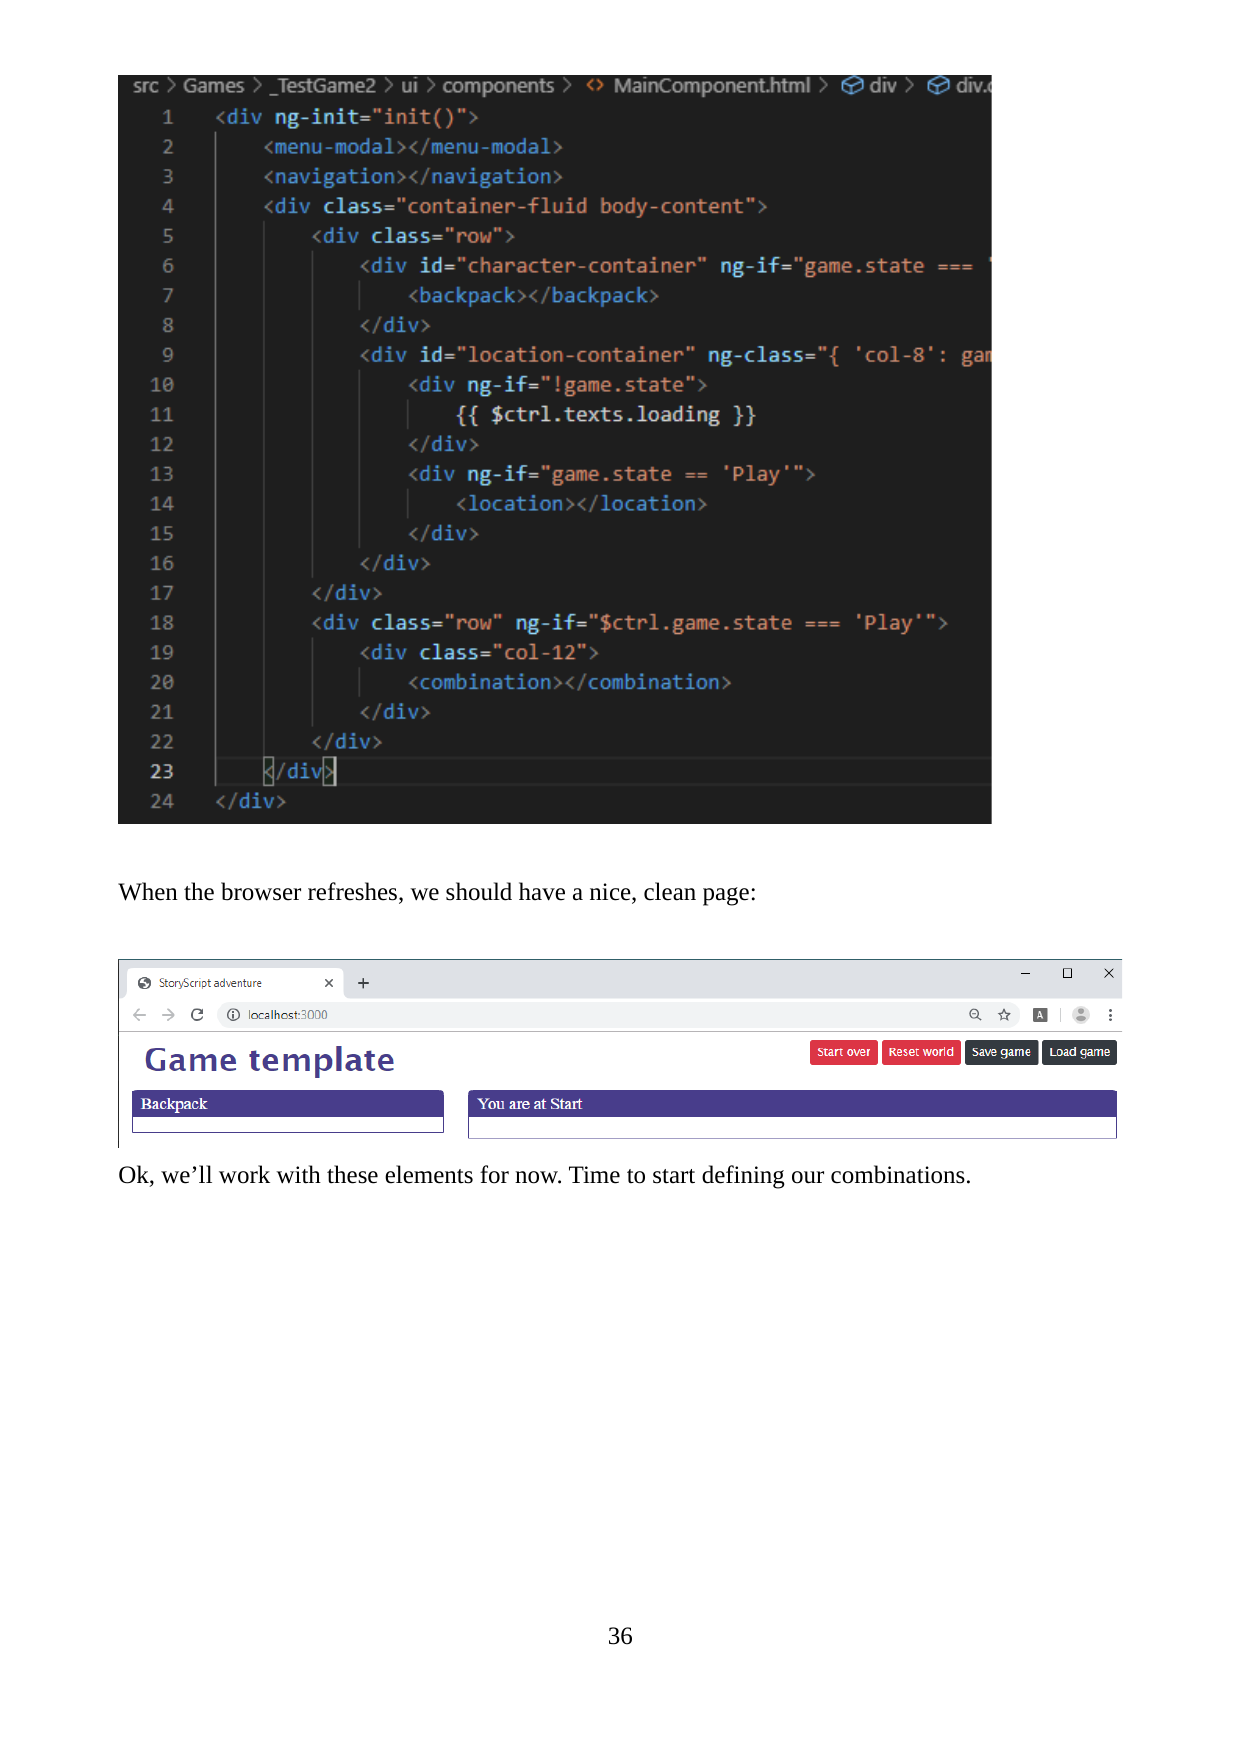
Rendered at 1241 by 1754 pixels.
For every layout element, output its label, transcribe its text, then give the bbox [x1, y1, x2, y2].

text When the browser refreshes, we should have a nice, clean page: [118, 877, 1122, 906]
text Ok, we’ll work with these elements for now. Time to start defining our combinations. [118, 1160, 1122, 1189]
